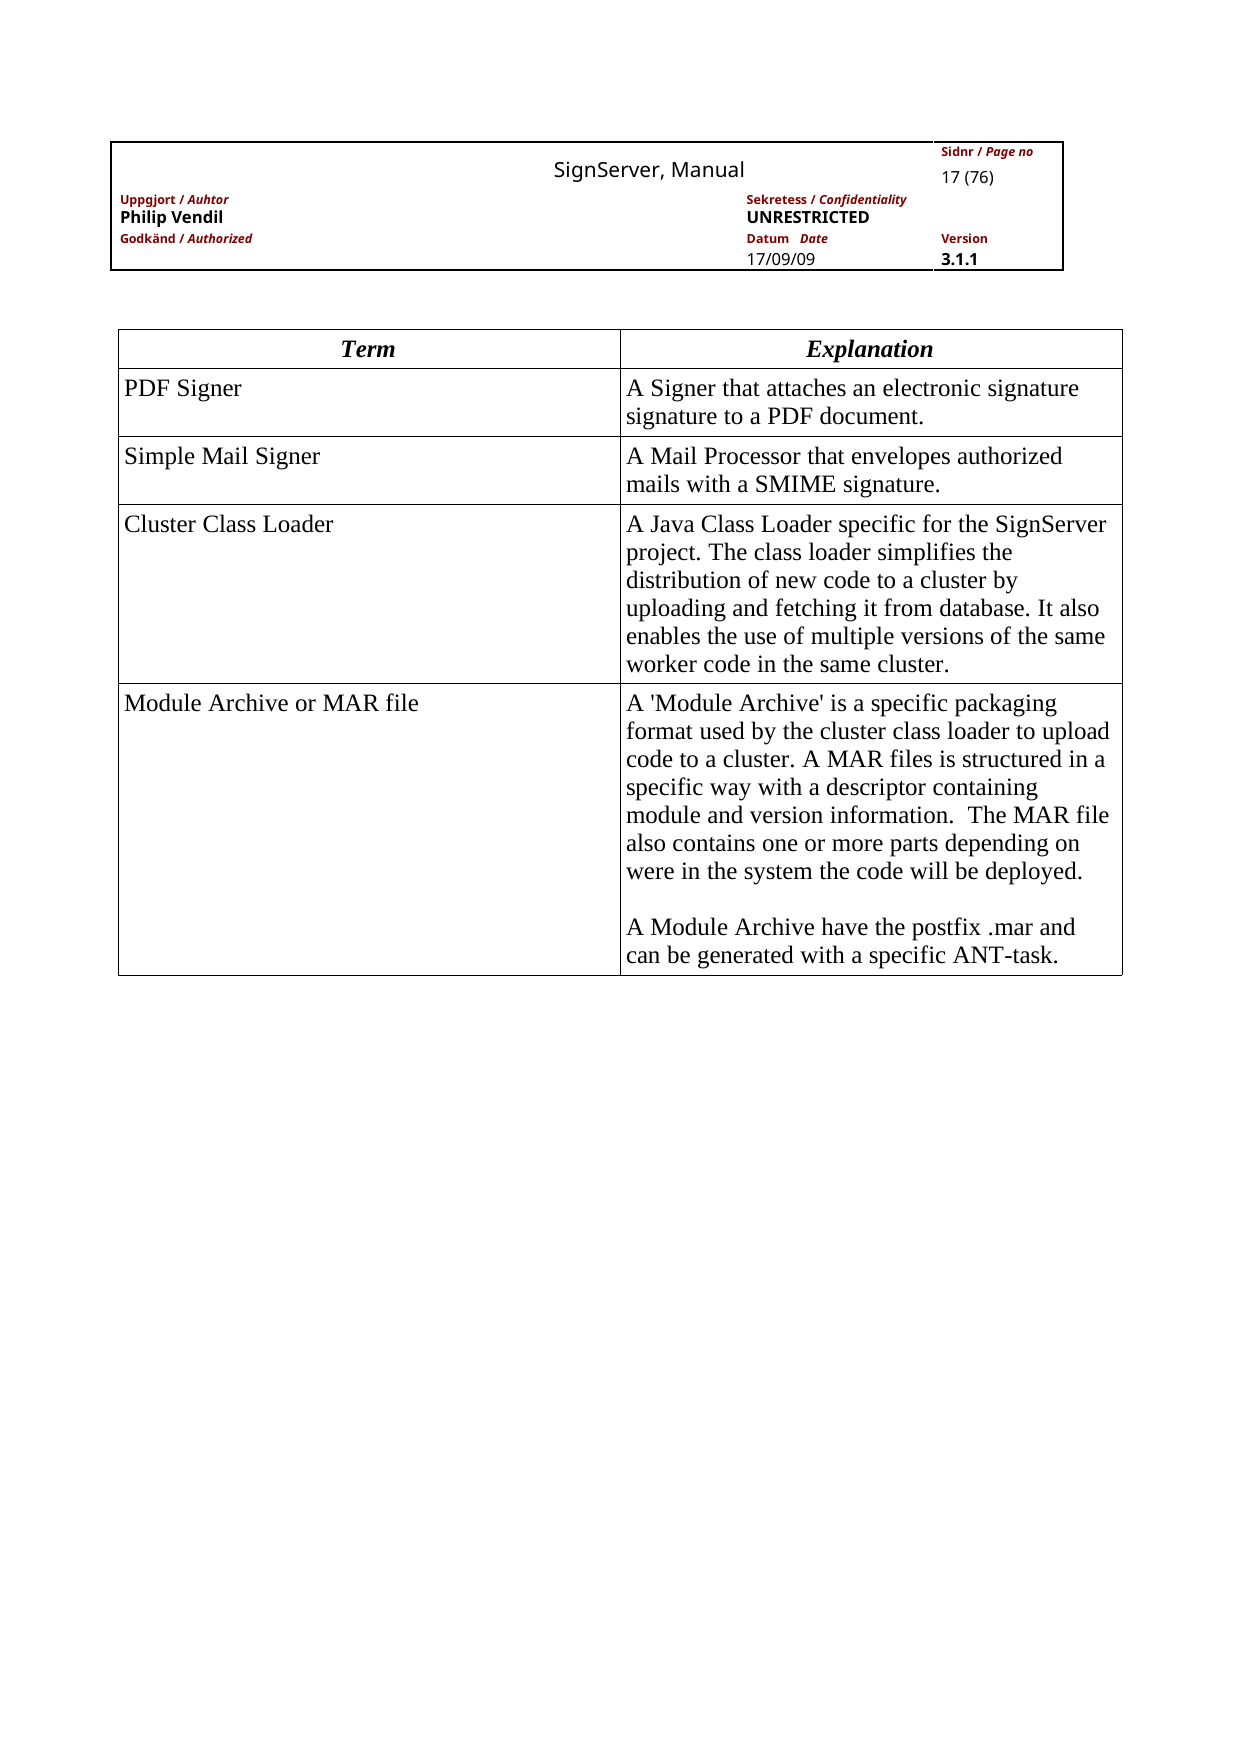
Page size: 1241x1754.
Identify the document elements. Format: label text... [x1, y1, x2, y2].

table_cell PDF Signer [119, 369, 620, 436]
table_cell Cluster Class Loader [119, 505, 620, 683]
table_header Term [119, 330, 620, 368]
table_cell A Signer that attaches an electronic signature signature to a PDF document. [621, 369, 1122, 436]
table_cell A Mail Processor that envelopes authorized mails with a SMIME signature. [621, 437, 1122, 504]
table_cell A Java Class Loader specific for the SignServer project. The class loader simplifies the distribution of new code to a cluster by uploading and fetching it from database. It also enables the use of multiple versions of the same worker code in the same cluster. [621, 505, 1122, 683]
table_cell Simple Mail Signer [119, 437, 620, 504]
table_header Explanation [621, 330, 1122, 368]
table_cell A 'Module Archive' is a specific packaging format used by the cluster class loader to upload code to a cluster. A MAR files is structured in a specific way with a descriptor containing module and version information. The MAR file also contains one or more parts depending on were in the system the code will be deployed. A Module Archive have the postfix .mar and can be generated with a specific ANT-task. [621, 684, 1122, 975]
table_cell Module Archive or MAR file [119, 684, 620, 975]
